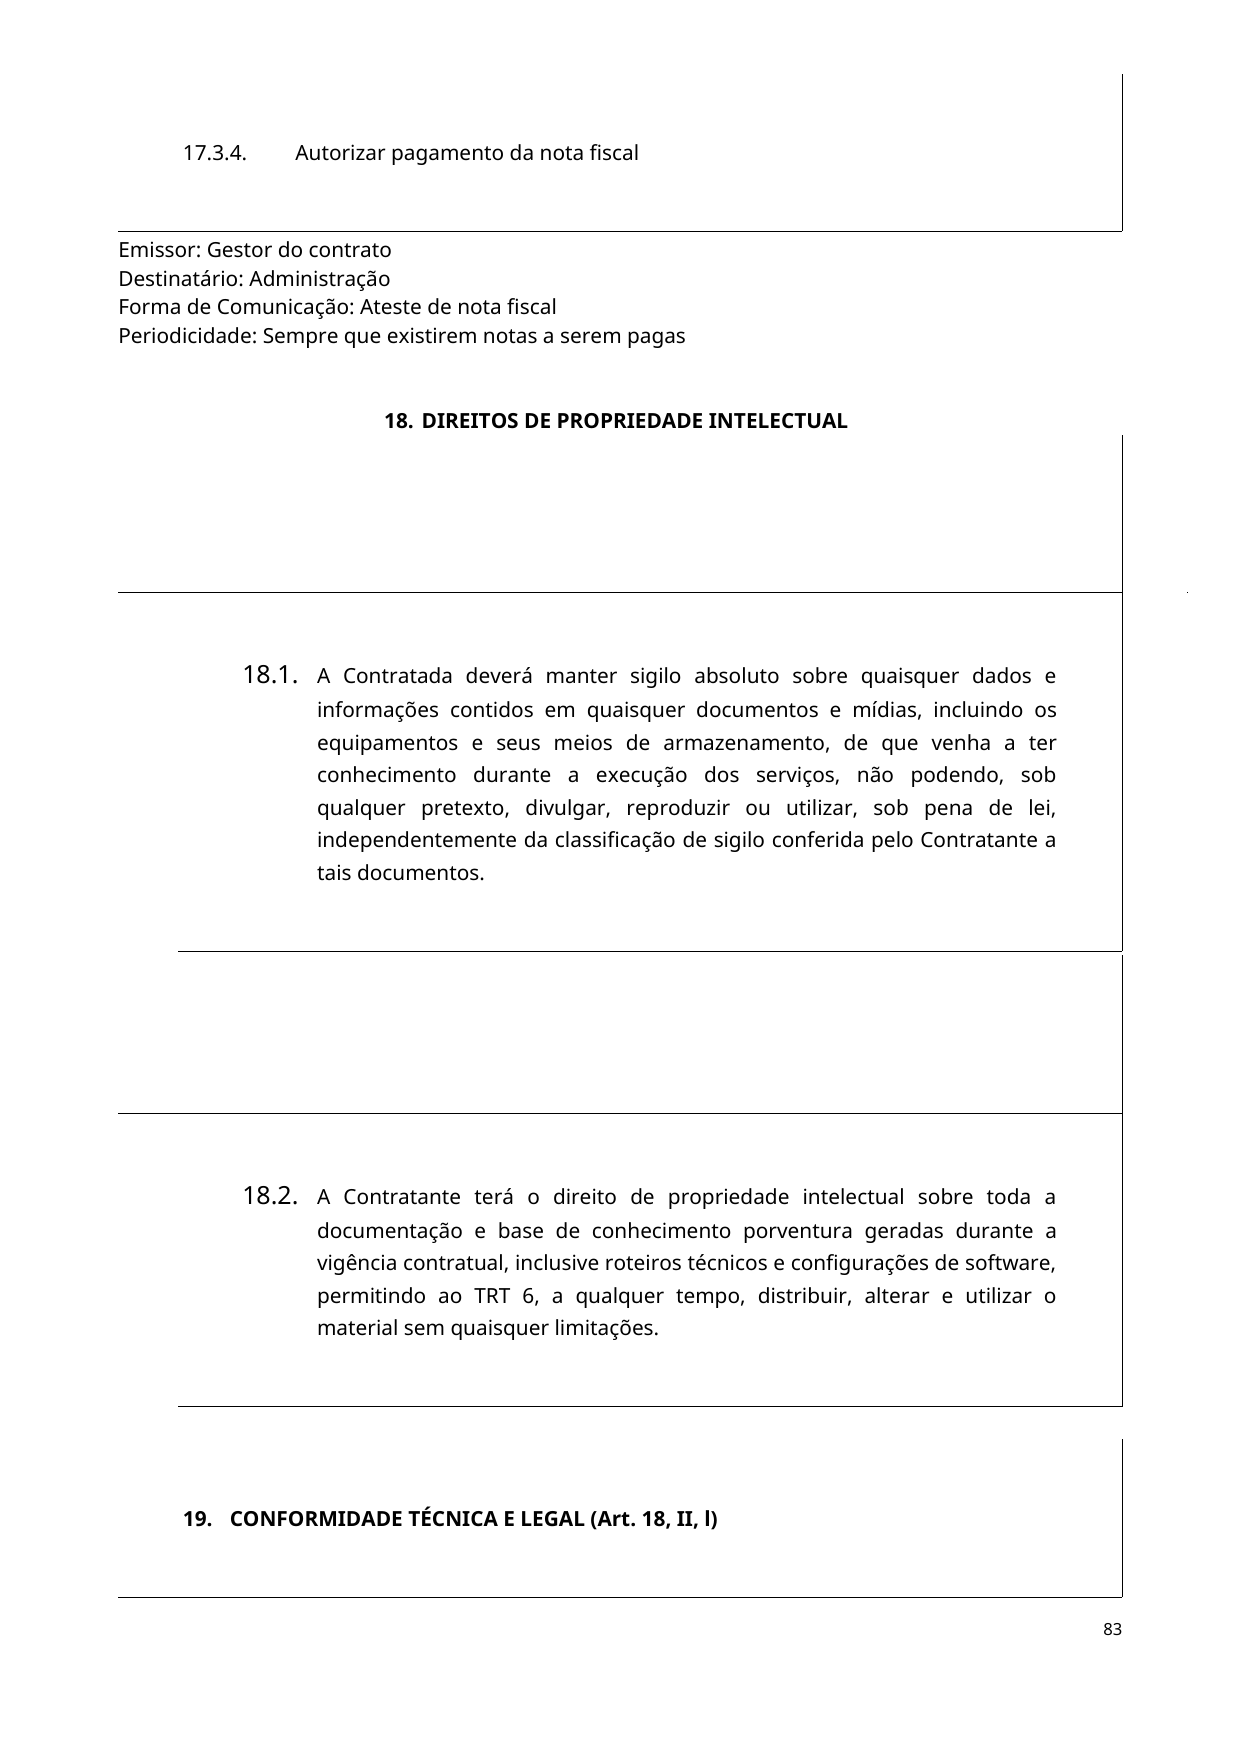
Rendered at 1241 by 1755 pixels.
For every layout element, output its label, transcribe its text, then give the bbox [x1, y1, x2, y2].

text Destinatário: Administração [118, 264, 1122, 292]
list DIREITOS DE PROPRIEDADE INTELECTUAL [384, 406, 1122, 435]
list A Contratante terá o direito de propriedade intelectual sobre toda a documentação e base de conhecimento porventura geradas durante a vigência contratual, inclusive roteiros técnicos e configurações de software, permitindo ao TRT 6, a qualquer tempo, distribuir, alterar e utilizar o material sem quaisquer limitações. [177, 1113, 1122, 1407]
text Emissor: Gestor do contrato [118, 236, 1122, 264]
list CONFORMIDADE TÉCNICA E LEGAL (Art. 18, II, l) [118, 1439, 1122, 1597]
list Autorizar pagamento da nota fiscal [118, 74, 1122, 231]
list A Contratada deverá manter sigilo absoluto sobre quaisquer dados e informações contidos em quaisquer documentos e mídias, incluindo os equipamentos e seus meios de armazenamento, de que venha a ter conhecimento durante a execução dos serviços, não podendo, sob qualquer pretexto, divulgar, reproduzir ou utilizar, sob pena de lei, independentemente da classificação de sigilo conferida pelo Contratante a tais documentos. [177, 592, 1122, 951]
text Forma de Comunicação: Ateste de nota fiscal [118, 292, 1122, 321]
text Periodicidade: Sempre que existirem notas a serem pagas [118, 321, 1122, 349]
